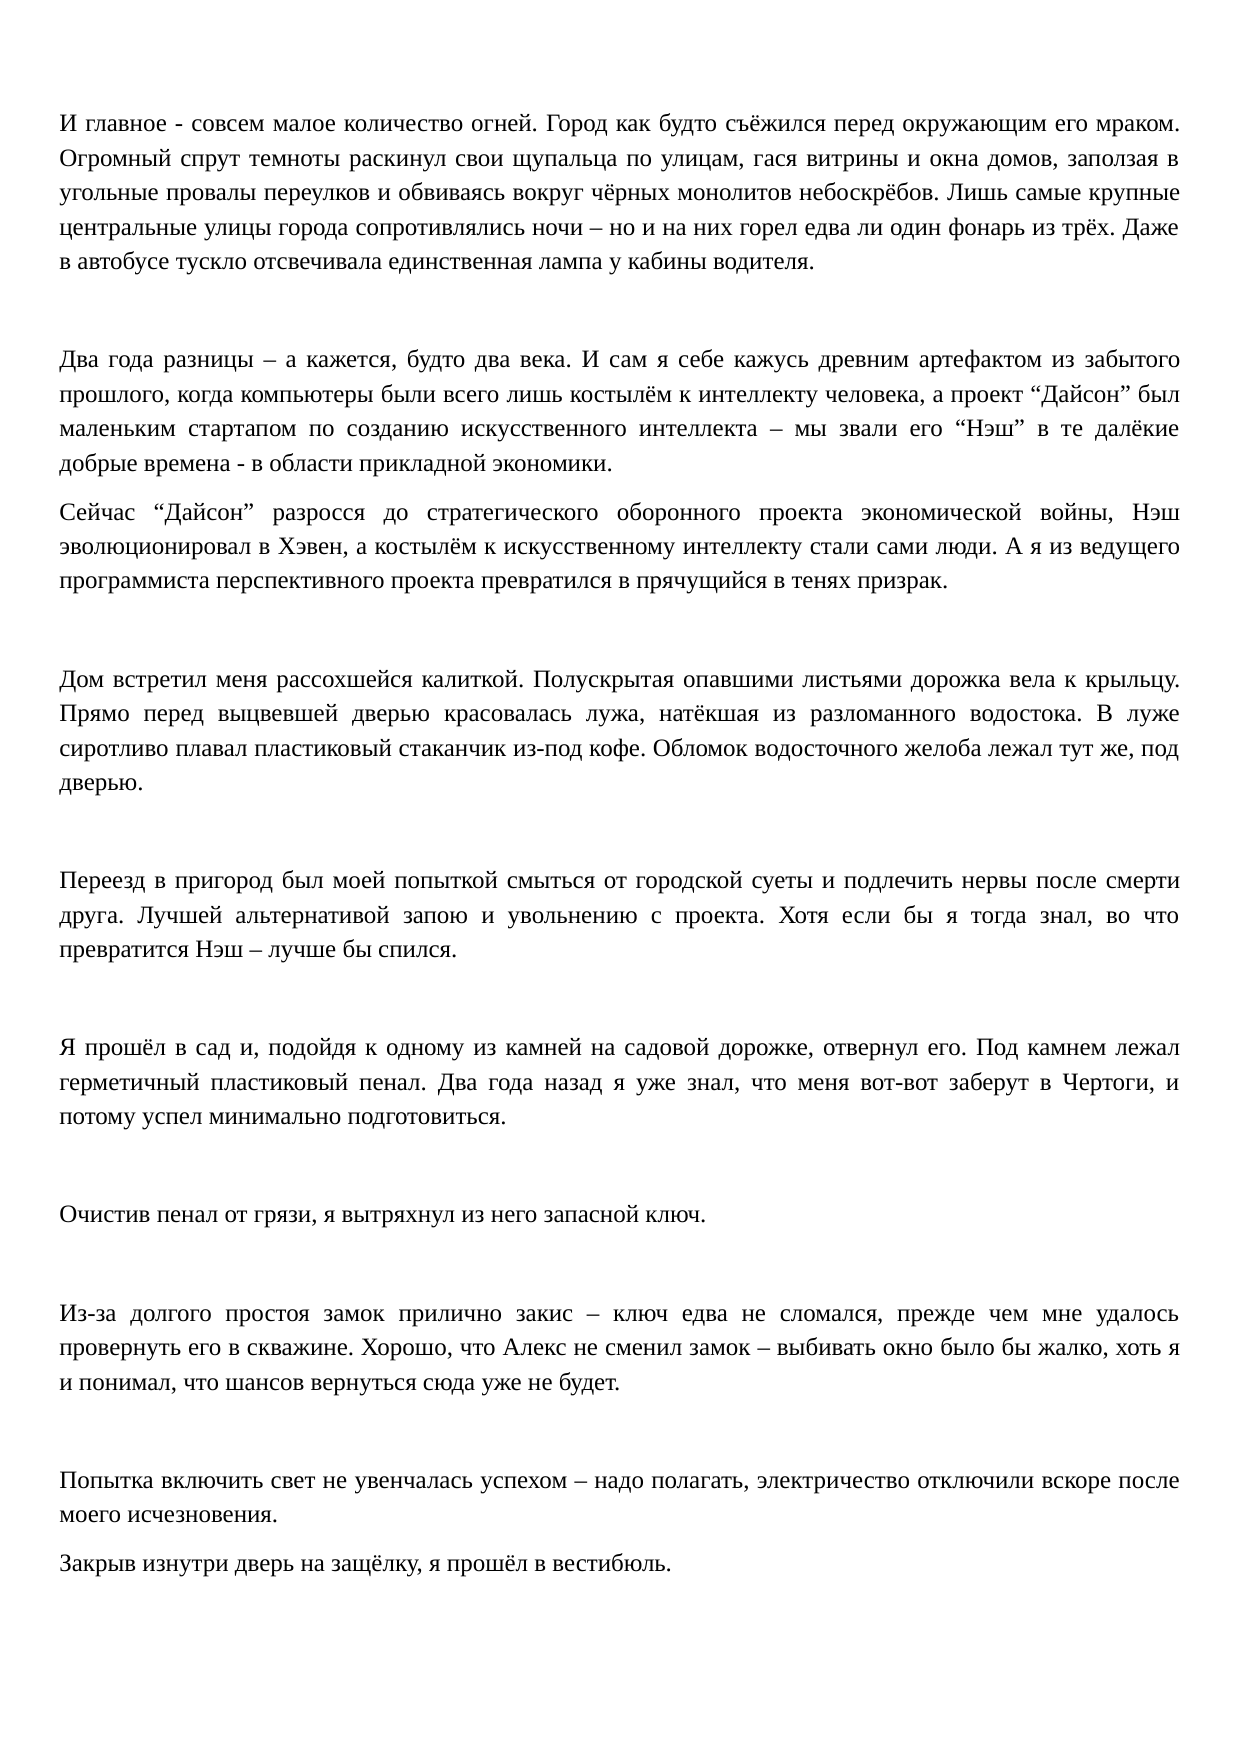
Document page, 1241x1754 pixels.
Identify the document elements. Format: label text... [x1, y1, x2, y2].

text Сейчас “Дайсон” разросся до стратегического оборонного проекта экономической войны, Нэш эволюционировал в Хэвен, а костылём к искусственному интеллекту стали сами люди. А я из ведущего программиста перспективного проекта превратился в прячущийся в тенях призрак. [59, 497, 1181, 594]
text Попытка включить свет не увенчалась успехом – надо полагать, электричество отключили вскоре после моего исчезновения. [59, 1465, 1181, 1528]
text Из-за долгого простоя замок прилично закис – ключ едва не сломался, прежде чем мне удалось провернуть его в скважине. Хорошо, что Алекс не сменил замок – выбивать окно было бы жалко, хоть я и понимал, что шансов вернуться сюда уже не будет. [59, 1298, 1181, 1395]
text Два года разницы – а кажется, будто два века. И сам я себе кажусь древним артефактом из забытого прошлого, когда компьютеры были всего лишь костылём к интеллекту человека, а проект “Дайсон” был маленьким стартапом по созданию искусственного интеллекта – мы звали его “Нэш” в те далёкие добрые времена - в области прикладной экономики. [59, 344, 1181, 476]
text Я прошёл в сад и, подойдя к одному из камней на садовой дорожке, отвернул его. Под камнем лежал герметичный пластиковый пенал. Два года назад я уже знал, что меня вот-вот заберут в Чертоги, и потому успел минимально подготовиться. [59, 1032, 1181, 1130]
text Дом встретил меня рассохшейся калиткой. Полускрытая опавшими листьями дорожка вела к крыльцу. Прямо перед выцвевшей дверью красовалась лужа, натёкшая из разломанного водостока. В луже сиротливо плавал пластиковый стаканчик из-под кофе. Обломок водосточного желоба лежал тут же, под дверью. [59, 664, 1181, 796]
text Закрыв изнутри дверь на защёлку, я прошёл в вестибюль. [59, 1548, 1181, 1577]
text И главное - совсем малое количество огней. Город как будто съёжился перед окружающим его мраком. Огромный спрут темноты раскинул свои щупальца по улицам, гася витрины и окна домов, заползая в угольные провалы переулков и обвиваясь вокруг чёрных монолитов небоскрёбов. Лишь самые крупные центральные улицы города сопротивлялись ночи – но и на них горел едва ли один фонарь из трёх. Даже в автобусе тускло отсвечивала единственная лампа у кабины водителя. [59, 108, 1181, 275]
text Очистив пенал от грязи, я вытряхнул из него запасной ключ. [59, 1199, 1181, 1228]
text Переезд в пригород был моей попыткой смыться от городской суеты и подлечить нервы после смерти друга. Лучшей альтернативой запою и увольнению с проекта. Хотя если бы я тогда знал, во что превратится Нэш – лучше бы спился. [59, 865, 1181, 963]
